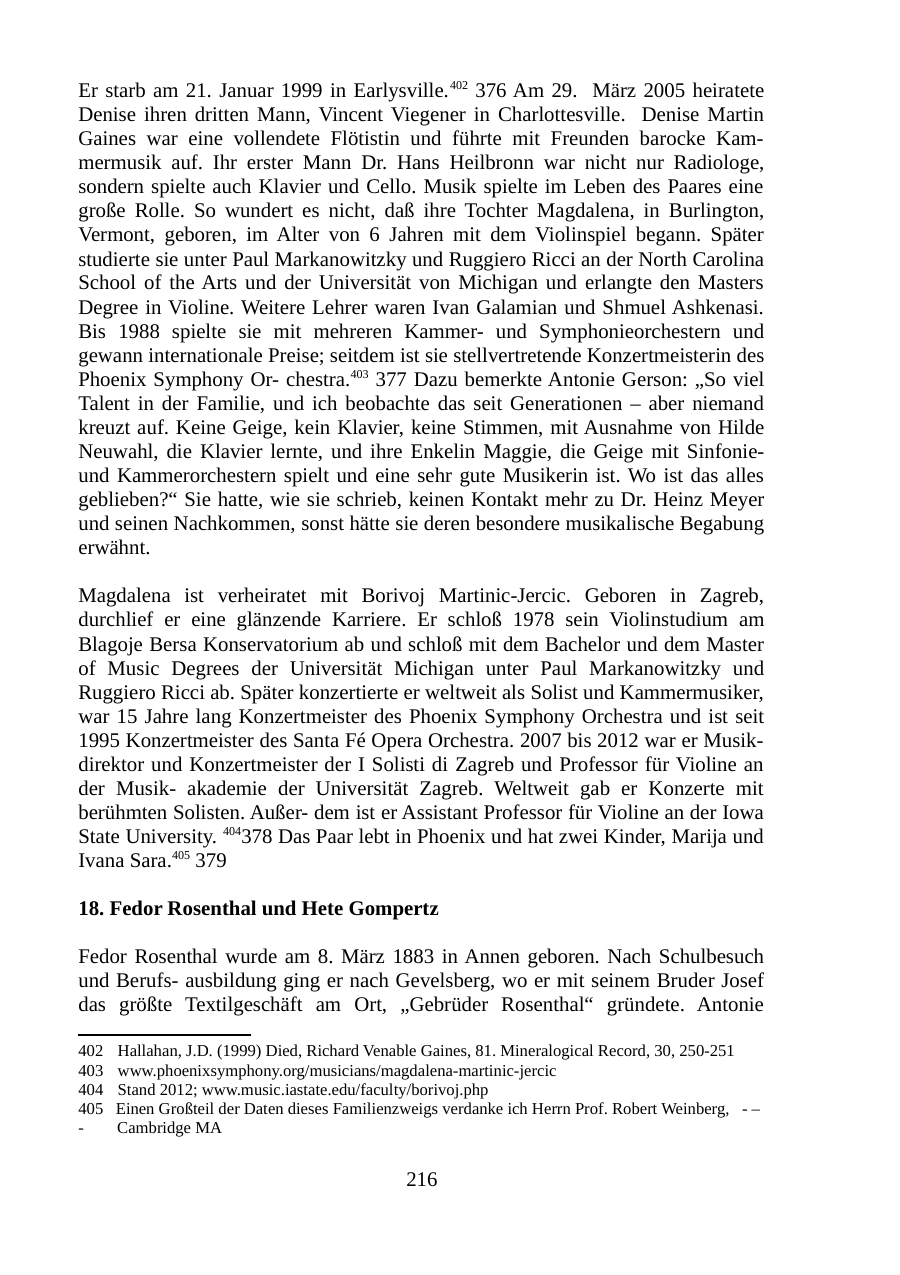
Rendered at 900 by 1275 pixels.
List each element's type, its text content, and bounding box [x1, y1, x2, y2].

text 18. Fedor Rosenthal und Hete Gompertz [78, 896, 765, 920]
text Stand 2012; www.music.iastate.edu/faculty/borivoj.php [78, 1079, 765, 1099]
text Er starb am 21. Januar 1999 in Earlysville. 376 Am 29. März 2005 heiratete Denise ihren dritten Mann, Vincent Viegener in Charlottesville. Denise Martin Gaines war eine vollendete Flötistin und führte mit Freunden barocke Kam- mermusik auf. Ihr erster Mann Dr. Hans Heilbronn war nicht nur Radiologe, sondern spielte auch Klavier und Cello. Musik spielte im Leben des Paares eine große Rolle. So wundert es nicht, daß ihre Tochter Magdalena, in Burlington, Vermont, geboren, im Alter von 6 Jahren mit dem Violinspiel begann. Später studierte sie unter Paul Markanowitzky und Ruggiero Ricci an der North Carolina School of the Arts und der Universität von Michigan und erlangte den Masters Degree in Violine. Weitere Lehrer waren Ivan Galamian und Shmuel Ashkenasi. Bis 1988 spielte sie mit mehreren Kammer- und Symphonieorchestern und gewann internationale Preise; seitdem ist sie stellvertretende Konzertmeisterin des Phoenix Symphony Or- chestra. 377 Dazu bemerkte Antonie Gerson: „So viel Talent in der Familie, und ich beobachte das seit Generationen – aber niemand kreuzt auf. Keine Geige, kein Klavier, keine Stimmen, mit Ausnahme von Hilde Neuwahl, die Klavier lernte, und ihre Enkelin Maggie, die Geige mit Sinfonie- und Kammerorchestern spielt und eine sehr gute Musikerin ist. Wo ist das alles geblieben?“ Sie hatte, wie sie schrieb, keinen Kontakt mehr zu Dr. Heinz Meyer und seinen Nachkommen, sonst hätte sie deren besondere musikalische Begabung erwähnt. [78, 78, 765, 559]
text Einen Großteil der Daten dieses Familienzweigs verdanke ich Herrn Prof. Robert Weinberg, - – - Cambridge MA [78, 1099, 765, 1137]
text www.phoenixsymphony.org/musicians/magdalena-martinic-jercic [78, 1060, 765, 1079]
text Fedor Rosenthal wurde am 8. März 1883 in Annen geboren. Nach Schulbesuch und Berufs- ausbildung ging er nach Gevelsberg, wo er mit seinem Bruder Josef das größte Textilgeschäft am Ort, „Gebrüder Rosenthal“ gründete. Antonie [78, 944, 765, 1016]
text Magdalena ist verheiratet mit Borivoj Martinic-Jercic. Geboren in Zagreb, durchlief er eine glänzende Karriere. Er schloß 1978 sein Violinstudium am Blagoje Bersa Konservatorium ab und schloß mit dem Bachelor und dem Master of Music Degrees der Universität Michigan unter Paul Markanowitzky und Ruggiero Ricci ab. Später konzertierte er weltweit als Solist und Kammermusiker, war 15 Jahre lang Konzertmeister des Phoenix Symphony Orchestra und ist seit 1995 Konzertmeister des Santa Fé Opera Orchestra. 2007 bis 2012 war er Musik- direktor und Konzertmeister der I Solisti di Zagreb und Professor für Violine an der Musik- akademie der Universität Zagreb. Weltweit gab er Konzerte mit berühmten Solisten. Außer- dem ist er Assistant Professor für Violine an der Iowa State University. 378 Das Paar lebt in Phoenix und hat zwei Kinder, Marija und Ivana Sara. 379 [78, 583, 765, 872]
text Hallahan, J.D. (1999) Died, Richard Venable Gaines, 81. Mineralogical Record, 30, 250-251 [78, 1041, 765, 1060]
